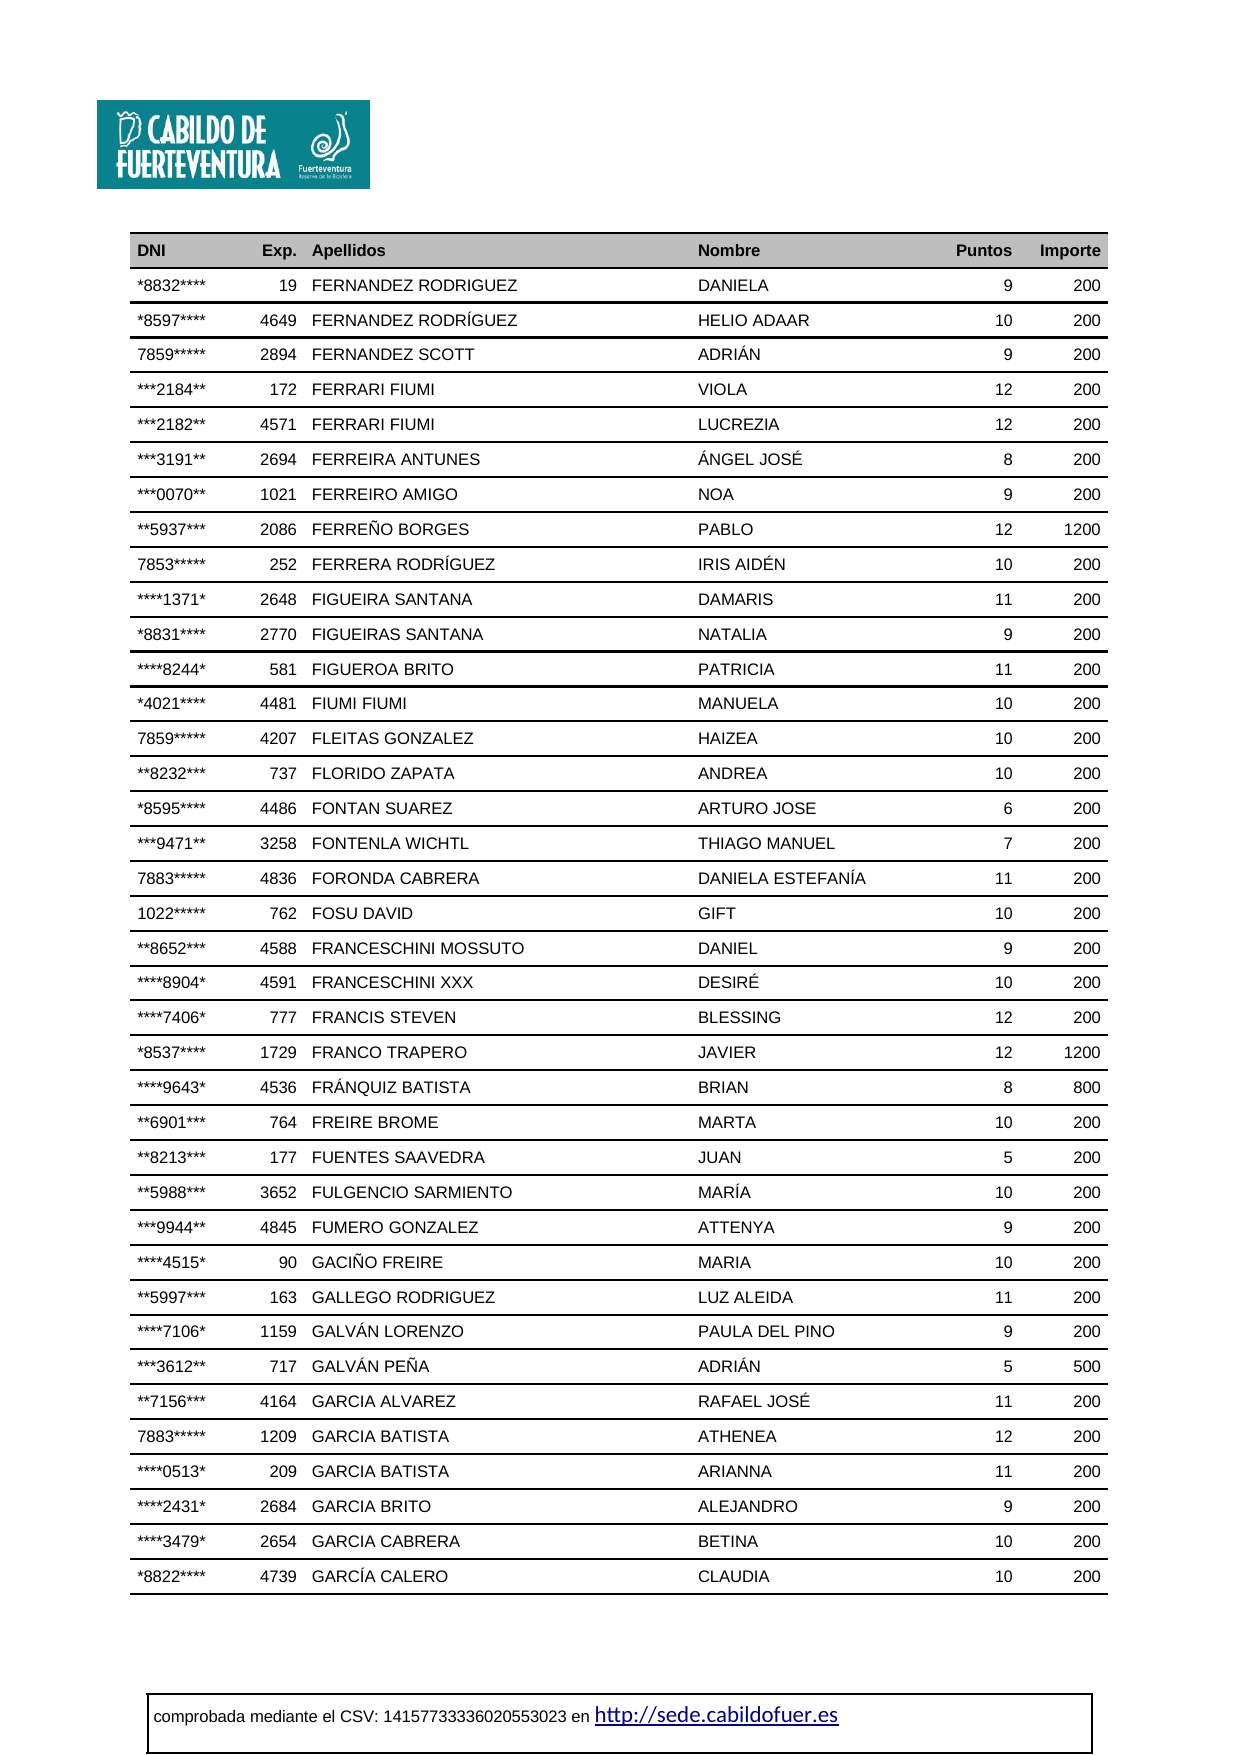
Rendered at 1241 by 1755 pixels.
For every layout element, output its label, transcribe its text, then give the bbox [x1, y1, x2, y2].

table_cell 200 [1026, 688, 1108, 720]
table_cell 4207 [233, 722, 304, 755]
table_cell FULGENCIO SARMIENTO [304, 1176, 612, 1209]
table_header Exp. [233, 234, 304, 267]
table_cell 200 [1026, 792, 1108, 825]
table_cell ****9643* [130, 1071, 233, 1104]
table_cell 200 [1026, 1455, 1108, 1488]
table_cell 2684 [233, 1490, 304, 1523]
table_cell 200 [1026, 548, 1108, 581]
table_cell 500 [1026, 1350, 1108, 1383]
table_cell **6901*** [130, 1106, 233, 1139]
table_cell FONTAN SUAREZ [304, 792, 612, 825]
table_cell **5988*** [130, 1176, 233, 1209]
table_cell 4481 [233, 688, 304, 720]
table_cell FERRARI FIUMI [304, 408, 612, 441]
table_cell 200 [1026, 1141, 1108, 1174]
table_cell 9 [911, 1211, 1026, 1244]
table_cell 777 [233, 1001, 304, 1034]
table_cell FREIRE BROME [304, 1106, 612, 1139]
table_cell 2648 [233, 583, 304, 616]
table_cell *8537**** [130, 1036, 233, 1069]
table_cell FERREIRO AMIGO [304, 478, 612, 511]
table_cell BETINA [612, 1525, 911, 1558]
table_cell 4486 [233, 792, 304, 825]
table_cell 200 [1026, 1176, 1108, 1209]
table_header Puntos [911, 234, 1026, 267]
table_cell 200 [1026, 1246, 1108, 1278]
table_cell 3652 [233, 1176, 304, 1209]
table_cell 200 [1026, 1420, 1108, 1453]
table_cell FORONDA CABRERA [304, 862, 612, 895]
table_cell RAFAEL JOSÉ [612, 1385, 911, 1418]
table_cell FUMERO GONZALEZ [304, 1211, 612, 1244]
table_cell *8822**** [130, 1560, 233, 1593]
table_cell 4836 [233, 862, 304, 895]
table_cell FIGUEIRA SANTANA [304, 583, 612, 616]
table_cell GALVÁN PEÑA [304, 1350, 612, 1383]
table_cell ***0070** [130, 478, 233, 511]
table_cell **8652*** [130, 932, 233, 964]
table_cell 3258 [233, 827, 304, 860]
table_cell PAULA DEL PINO [612, 1316, 911, 1348]
table_cell 9 [911, 932, 1026, 964]
table_cell 10 [911, 757, 1026, 790]
table_cell 1021 [233, 478, 304, 511]
table_cell ****1371* [130, 583, 233, 616]
table_cell 200 [1026, 862, 1108, 895]
table_cell 19 [233, 269, 304, 301]
table_cell 172 [233, 373, 304, 406]
table_cell GIFT [612, 897, 911, 929]
table_cell JUAN [612, 1141, 911, 1174]
table_cell ÁNGEL JOSÉ [612, 443, 911, 476]
table_cell GARCÍA CALERO [304, 1560, 612, 1593]
table_cell FERRARI FIUMI [304, 373, 612, 406]
table_cell MANUELA [612, 688, 911, 720]
table_cell 4571 [233, 408, 304, 441]
table_cell LUCREZIA [612, 408, 911, 441]
table_cell 10 [911, 1525, 1026, 1558]
table_cell 11 [911, 1455, 1026, 1488]
table_cell MARTA [612, 1106, 911, 1139]
table_cell 7859***** [130, 339, 233, 371]
table_cell 90 [233, 1246, 304, 1278]
table_cell GACIÑO FREIRE [304, 1246, 612, 1278]
table_cell 1159 [233, 1316, 304, 1348]
table_cell ADRIÁN [612, 339, 911, 371]
table_cell 252 [233, 548, 304, 581]
table_cell FIGUEROA BRITO [304, 653, 612, 685]
table_cell 12 [911, 1420, 1026, 1453]
table_cell 200 [1026, 827, 1108, 860]
table_cell ARTURO JOSE [612, 792, 911, 825]
table_cell FOSU DAVID [304, 897, 612, 929]
table_cell NATALIA [612, 618, 911, 650]
table_cell 10 [911, 304, 1026, 336]
table_cell FUENTES SAAVEDRA [304, 1141, 612, 1174]
table_cell 9 [911, 1316, 1026, 1348]
table_cell 4649 [233, 304, 304, 336]
table_cell DESIRÉ [612, 967, 911, 999]
table_cell FIGUEIRAS SANTANA [304, 618, 612, 650]
table_cell 7883***** [130, 1420, 233, 1453]
table_cell 10 [911, 1106, 1026, 1139]
table_cell 10 [911, 967, 1026, 999]
table_cell 200 [1026, 408, 1108, 441]
table_cell 10 [911, 1246, 1026, 1278]
table_cell 11 [911, 583, 1026, 616]
table_cell 200 [1026, 1490, 1108, 1523]
table_cell GARCIA BATISTA [304, 1420, 612, 1453]
table_cell 200 [1026, 583, 1108, 616]
table_cell ARIANNA [612, 1455, 911, 1488]
table_cell FRANCESCHINI MOSSUTO [304, 932, 612, 964]
table_cell 581 [233, 653, 304, 685]
table_cell 11 [911, 653, 1026, 685]
table_cell **8232*** [130, 757, 233, 790]
table_cell 7853***** [130, 548, 233, 581]
table_cell 10 [911, 897, 1026, 929]
table_cell **7156*** [130, 1385, 233, 1418]
table_cell PABLO [612, 513, 911, 546]
table_cell 9 [911, 339, 1026, 371]
table_cell ***3612** [130, 1350, 233, 1383]
table_cell **8213*** [130, 1141, 233, 1174]
table_cell ***9471** [130, 827, 233, 860]
table_cell 12 [911, 1001, 1026, 1034]
table_cell 10 [911, 1560, 1026, 1593]
table_header Nombre [612, 234, 911, 267]
table_cell 1200 [1026, 1036, 1108, 1069]
table_cell 8 [911, 1071, 1026, 1104]
table_cell FERRERA RODRÍGUEZ [304, 548, 612, 581]
table_cell DANIEL [612, 932, 911, 964]
table_cell 4536 [233, 1071, 304, 1104]
table_cell 8 [911, 443, 1026, 476]
table_cell ATHENEA [612, 1420, 911, 1453]
table_cell 200 [1026, 373, 1108, 406]
table_cell 9 [911, 618, 1026, 650]
table_cell FERREIRA ANTUNES [304, 443, 612, 476]
table_cell 200 [1026, 1106, 1108, 1139]
table_cell 9 [911, 478, 1026, 511]
table_cell 200 [1026, 443, 1108, 476]
table_cell BRIAN [612, 1071, 911, 1104]
table_cell BLESSING [612, 1001, 911, 1034]
table_cell 9 [911, 269, 1026, 301]
table_cell 2894 [233, 339, 304, 371]
table_cell 2086 [233, 513, 304, 546]
table_cell FRANCIS STEVEN [304, 1001, 612, 1034]
table_cell 200 [1026, 1316, 1108, 1348]
table_cell 6 [911, 792, 1026, 825]
table_cell LUZ ALEIDA [612, 1281, 911, 1313]
table_cell ****0513* [130, 1455, 233, 1488]
table_cell 7 [911, 827, 1026, 860]
table_cell 11 [911, 1385, 1026, 1418]
table_cell 163 [233, 1281, 304, 1313]
table_cell FLORIDO ZAPATA [304, 757, 612, 790]
table_cell 200 [1026, 967, 1108, 999]
table_cell 10 [911, 1176, 1026, 1209]
table_cell 10 [911, 548, 1026, 581]
table_cell 200 [1026, 932, 1108, 964]
table_cell FERNANDEZ SCOTT [304, 339, 612, 371]
table_cell HAIZEA [612, 722, 911, 755]
table_cell 200 [1026, 653, 1108, 685]
table_cell 10 [911, 722, 1026, 755]
table_cell 200 [1026, 1001, 1108, 1034]
table_cell 12 [911, 513, 1026, 546]
table_cell CLAUDIA [612, 1560, 911, 1593]
table_cell *8832**** [130, 269, 233, 301]
table_cell 200 [1026, 269, 1108, 301]
table_cell PATRICIA [612, 653, 911, 685]
table_cell ADRIÁN [612, 1350, 911, 1383]
table_cell ****7106* [130, 1316, 233, 1348]
table_cell FERREÑO BORGES [304, 513, 612, 546]
table_cell ****8244* [130, 653, 233, 685]
table_cell FIUMI FIUMI [304, 688, 612, 720]
table_cell 11 [911, 1281, 1026, 1313]
table_cell ***3191** [130, 443, 233, 476]
table_cell FRANCESCHINI XXX [304, 967, 612, 999]
table_cell 7859***** [130, 722, 233, 755]
table_cell 177 [233, 1141, 304, 1174]
table_cell FRÁNQUIZ BATISTA [304, 1071, 612, 1104]
table_cell 200 [1026, 478, 1108, 511]
table_cell 764 [233, 1106, 304, 1139]
table_header DNI [130, 234, 233, 267]
table_cell ***9944** [130, 1211, 233, 1244]
table_cell VIOLA [612, 373, 911, 406]
table_cell *8597**** [130, 304, 233, 336]
table_cell *8595**** [130, 792, 233, 825]
table_cell DANIELA [612, 269, 911, 301]
table_cell 737 [233, 757, 304, 790]
table_cell 2770 [233, 618, 304, 650]
table_cell ATTENYA [612, 1211, 911, 1244]
table_cell ***2182** [130, 408, 233, 441]
table_cell 800 [1026, 1071, 1108, 1104]
table_header Importe [1026, 234, 1108, 267]
table_cell **5997*** [130, 1281, 233, 1313]
table_cell FLEITAS GONZALEZ [304, 722, 612, 755]
table_cell 5 [911, 1141, 1026, 1174]
table_cell ****4515* [130, 1246, 233, 1278]
table_cell GALLEGO RODRIGUEZ [304, 1281, 612, 1313]
table_cell ***2184** [130, 373, 233, 406]
table_cell DAMARIS [612, 583, 911, 616]
table_cell 200 [1026, 722, 1108, 755]
table_cell 200 [1026, 1211, 1108, 1244]
table_cell FONTENLA WICHTL [304, 827, 612, 860]
table_cell ALEJANDRO [612, 1490, 911, 1523]
table_cell ****7406* [130, 1001, 233, 1034]
table_cell 1022***** [130, 897, 233, 929]
table_cell 4164 [233, 1385, 304, 1418]
table_cell 1200 [1026, 513, 1108, 546]
table_cell 11 [911, 862, 1026, 895]
table_cell 4588 [233, 932, 304, 964]
table_cell 1209 [233, 1420, 304, 1453]
table_cell 200 [1026, 1385, 1108, 1418]
table_cell 12 [911, 408, 1026, 441]
table_cell JAVIER [612, 1036, 911, 1069]
table_cell 762 [233, 897, 304, 929]
table_cell ****2431* [130, 1490, 233, 1523]
table_cell *4021**** [130, 688, 233, 720]
table_cell DANIELA ESTEFANÍA [612, 862, 911, 895]
table_cell 5 [911, 1350, 1026, 1383]
table_cell 200 [1026, 304, 1108, 336]
table_cell 4591 [233, 967, 304, 999]
table_cell 2694 [233, 443, 304, 476]
table_header Apellidos [304, 234, 612, 267]
table_cell 200 [1026, 757, 1108, 790]
table_cell GARCIA BATISTA [304, 1455, 612, 1488]
table_cell FRANCO TRAPERO [304, 1036, 612, 1069]
table_cell GARCIA CABRERA [304, 1525, 612, 1558]
table_cell 200 [1026, 1281, 1108, 1313]
table_cell 4739 [233, 1560, 304, 1593]
table_cell GARCIA ALVAREZ [304, 1385, 612, 1418]
table_cell 4845 [233, 1211, 304, 1244]
table_cell 200 [1026, 1525, 1108, 1558]
table_cell FERNANDEZ RODRIGUEZ [304, 269, 612, 301]
table_cell IRIS AIDÉN [612, 548, 911, 581]
table_cell 9 [911, 1490, 1026, 1523]
table_cell *8831**** [130, 618, 233, 650]
table_cell MARÍA [612, 1176, 911, 1209]
table_cell 200 [1026, 618, 1108, 650]
table_cell THIAGO MANUEL [612, 827, 911, 860]
table_cell GARCIA BRITO [304, 1490, 612, 1523]
table_cell 2654 [233, 1525, 304, 1558]
table_cell 7883***** [130, 862, 233, 895]
table_cell 200 [1026, 1560, 1108, 1593]
table_cell 209 [233, 1455, 304, 1488]
table_cell HELIO ADAAR [612, 304, 911, 336]
table_cell 12 [911, 373, 1026, 406]
table_cell FERNANDEZ RODRÍGUEZ [304, 304, 612, 336]
table_cell MARIA [612, 1246, 911, 1278]
table_cell 717 [233, 1350, 304, 1383]
table_cell 12 [911, 1036, 1026, 1069]
table_cell NOA [612, 478, 911, 511]
table_cell 1729 [233, 1036, 304, 1069]
table_cell ****8904* [130, 967, 233, 999]
table_cell 10 [911, 688, 1026, 720]
table_cell ANDREA [612, 757, 911, 790]
table_cell 200 [1026, 897, 1108, 929]
table_cell 200 [1026, 339, 1108, 371]
table_cell **5937*** [130, 513, 233, 546]
table_cell ****3479* [130, 1525, 233, 1558]
table_cell GALVÁN LORENZO [304, 1316, 612, 1348]
